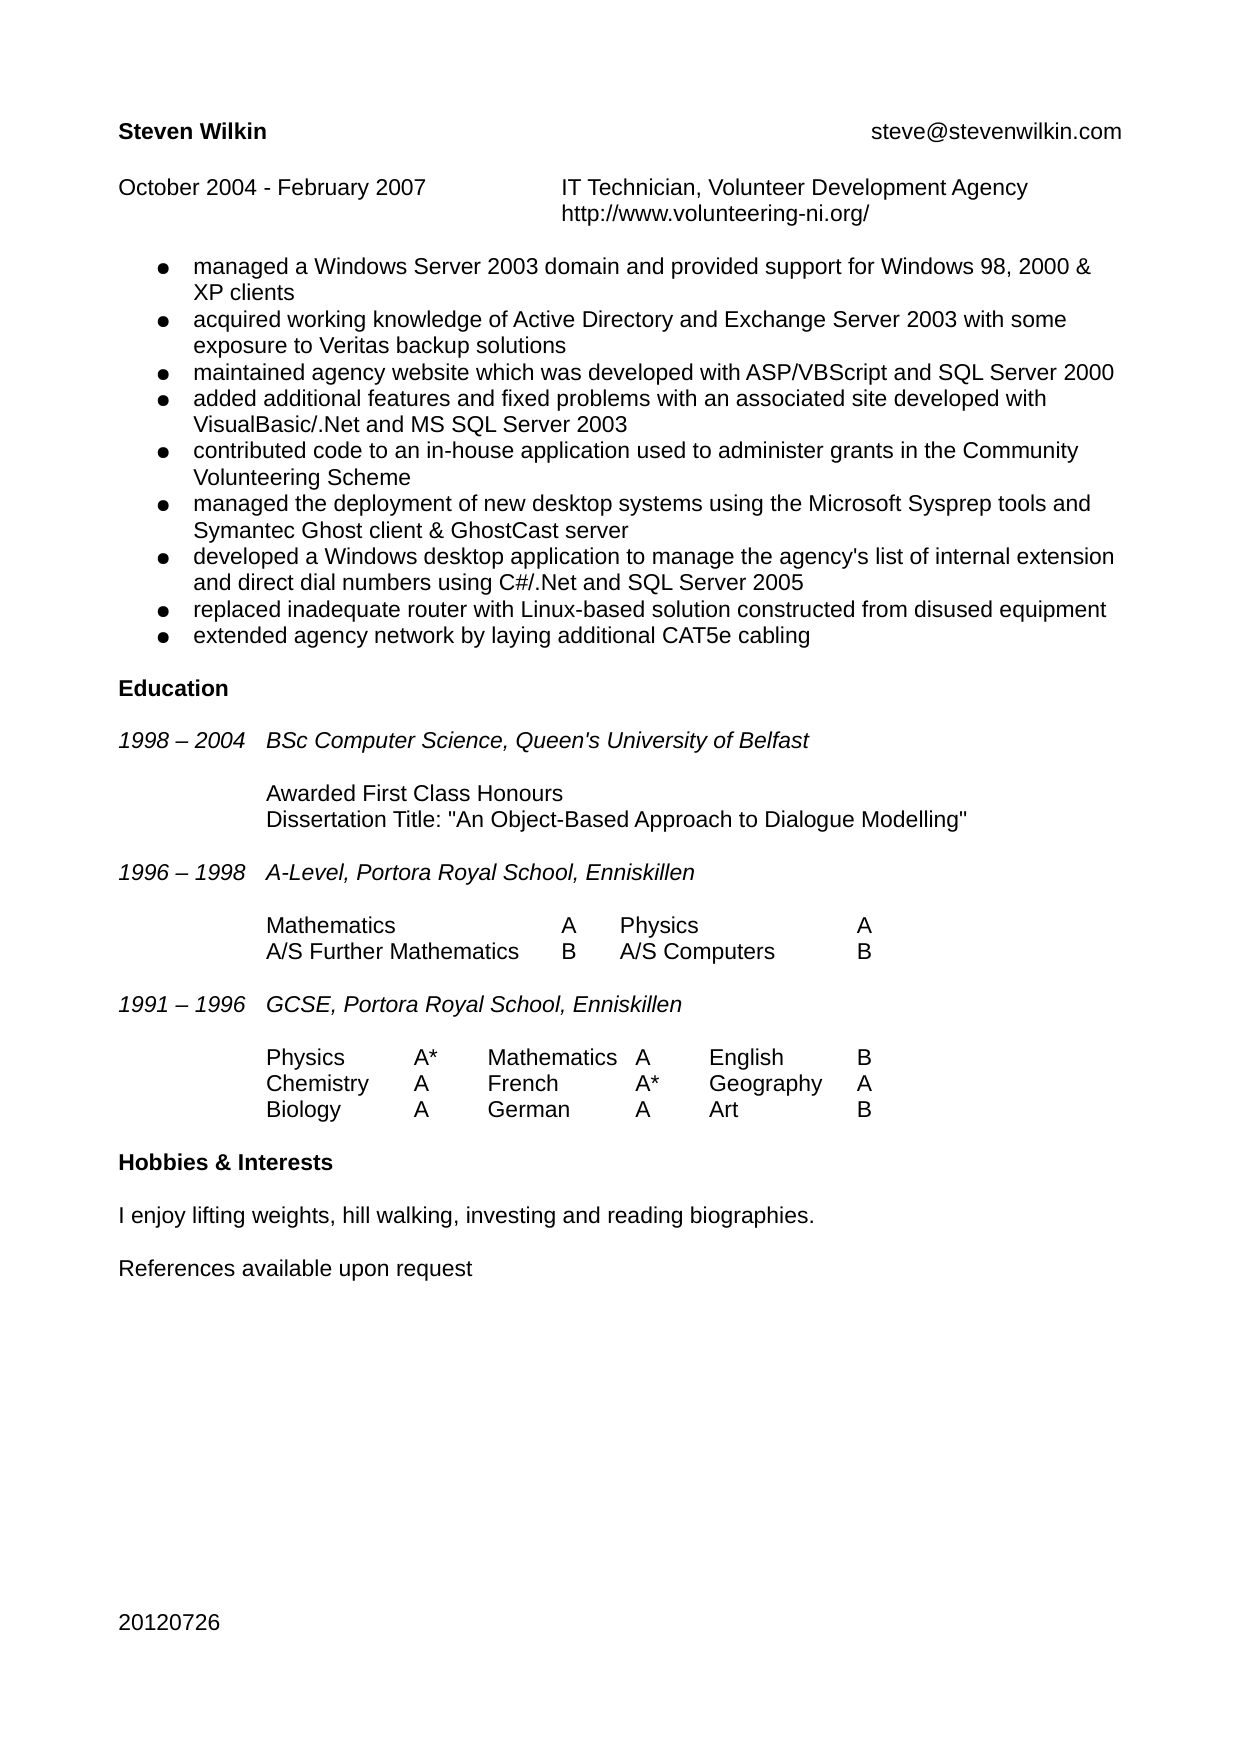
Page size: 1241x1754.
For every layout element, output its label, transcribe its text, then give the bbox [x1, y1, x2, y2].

text References available upon request [118, 1254, 1122, 1281]
text Dissertation Title: "An Object-Based Approach to Dialogue Modelling" [118, 806, 1122, 833]
list added additional features and fixed problems with an associated site developed with VisualBasic/.Net and MS SQL Server 2003 [156, 385, 1122, 437]
text Mathematics A Physics A [118, 912, 1122, 938]
text Education [118, 675, 1122, 701]
text Physics A* Mathematics A English B [118, 1044, 1122, 1070]
text I enjoy lifting weights, hill walking, investing and reading biographies. [118, 1202, 1122, 1228]
text 1996 – 1998 A-Level, Portora Royal School, Enniskillen [118, 859, 1122, 886]
text Awarded First Class Honours [118, 780, 1122, 806]
text October 2004 - February 2007 IT Technician, Volunteer Development Agency [118, 174, 1122, 200]
list managed a Windows Server 2003 domain and provided support for Windows 98, 2000 & XP clients [156, 253, 1122, 306]
list acquired working knowledge of Active Directory and Exchange Server 2003 with some exposure to Veritas backup solutions [156, 306, 1122, 358]
list managed the deployment of new desktop systems using the Microsoft Sysprep tools and Symantec Ghost client & GhostCast server [156, 490, 1122, 543]
text 1991 – 1996 GCSE, Portora Royal School, Enniskillen [118, 991, 1122, 1017]
text A/S Further Mathematics B A/S Computers B [118, 938, 1122, 964]
text Biology A German A Art B [118, 1096, 1122, 1123]
list extended agency network by laying additional CAT5e cabling [156, 622, 1122, 648]
list contributed code to an in-house application used to administer grants in the Community Volunteering Scheme [156, 437, 1122, 490]
list developed a Windows desktop application to manage the agency's list of internal extension and direct dial numbers using C#/.Net and SQL Server 2005 [156, 543, 1122, 596]
text 1998 – 2004 BSc Computer Science, Queen's University of Belfast [118, 727, 1122, 754]
list maintained agency website which was developed with ASP/VBScript and SQL Server 2000 [156, 358, 1122, 385]
list replaced inadequate router with Linux-based solution constructed from disused equipment [156, 596, 1122, 622]
text http://www.volunteering-ni.org/ [118, 200, 1122, 227]
text Chemistry A French A* Geography A [118, 1070, 1122, 1096]
text Hobbies & Interests [118, 1149, 1122, 1175]
